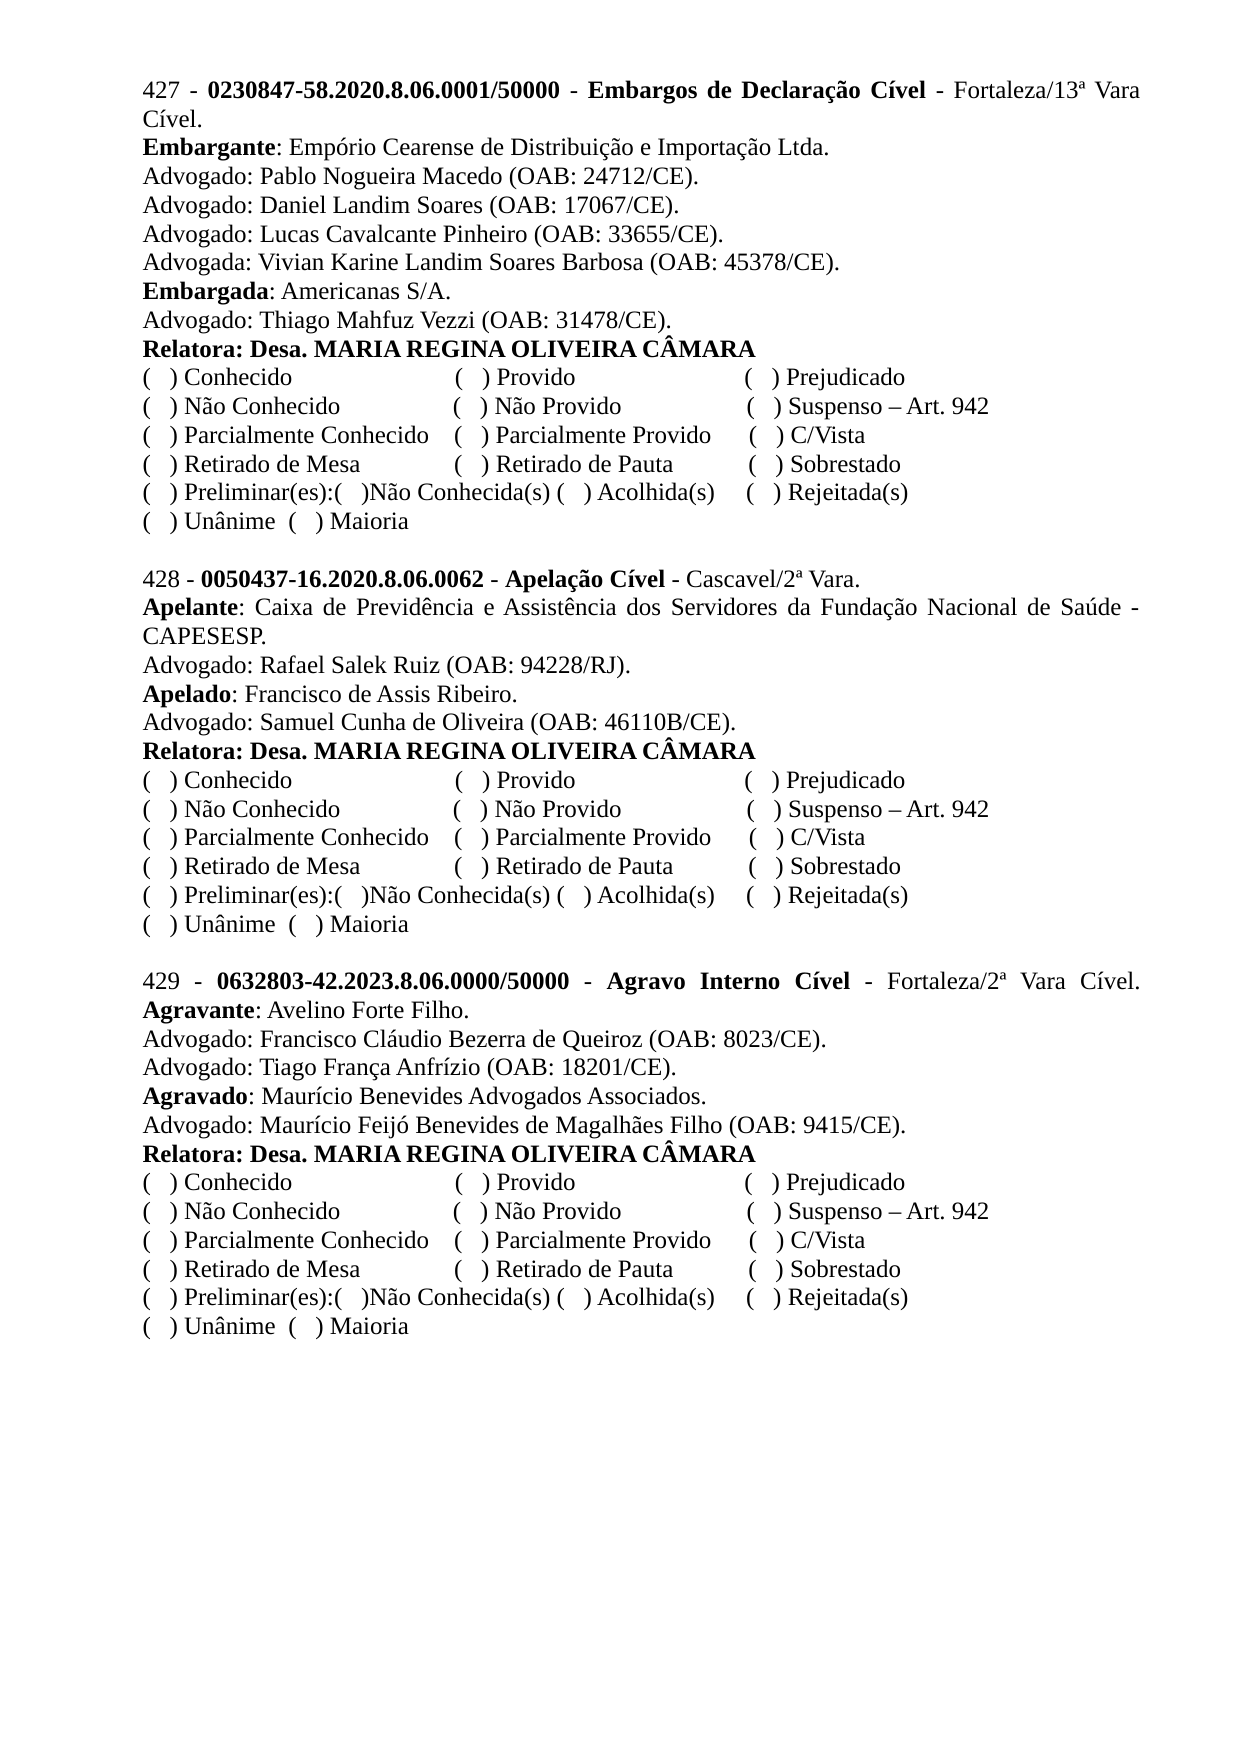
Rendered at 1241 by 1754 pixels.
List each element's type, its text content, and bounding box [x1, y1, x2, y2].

text ( ) Não Conhecido ( ) Não Provido ( ) Suspenso – Art. 942 [142, 1196, 1158, 1225]
text ( ) Parcialmente Conhecido ( ) Parcialmente Provido ( ) C/Vista [142, 420, 1158, 449]
text ( ) Conhecido ( ) Provido ( ) Prejudicado [142, 362, 1141, 391]
text Embargada: Americanas S/A. [142, 276, 1141, 305]
text ( ) Parcialmente Conhecido ( ) Parcialmente Provido ( ) C/Vista [142, 822, 1158, 851]
text ( ) Não Conhecido ( ) Não Provido ( ) Suspenso – Art. 942 [142, 391, 1158, 420]
text Advogada: Vivian Karine Landim Soares Barbosa (OAB: 45378/CE). [142, 247, 1141, 276]
text Apelado: Francisco de Assis Ribeiro. [142, 679, 1141, 707]
text Embargante: Empório Cearense de Distribuição e Importação Ltda. [142, 132, 1141, 161]
text ( ) Unânime ( ) Maioria [142, 909, 1158, 937]
text Advogado: Lucas Cavalcante Pinheiro (OAB: 33655/CE). [142, 219, 1141, 247]
text Apelante: Caixa de Previdência e Assistência dos Servidores da Fundação Nacional de Saúde - CAPESESP. [142, 592, 1141, 650]
text Advogado: Thiago Mahfuz Vezzi (OAB: 31478/CE). [142, 305, 1141, 334]
text Advogado: Francisco Cláudio Bezerra de Queiroz (OAB: 8023/CE). [142, 1024, 1141, 1052]
text Advogado: Tiago França Anfrízio (OAB: 18201/CE). [142, 1052, 1141, 1081]
text Advogado: Samuel Cunha de Oliveira (OAB: 46110B/CE). [142, 707, 1141, 736]
text ( ) Não Conhecido ( ) Não Provido ( ) Suspenso – Art. 942 [142, 794, 1158, 822]
text ( ) Retirado de Mesa ( ) Retirado de Pauta ( ) Sobrestado [142, 449, 1158, 477]
text Agravado: Maurício Benevides Advogados Associados. [142, 1081, 1141, 1110]
text Advogado: Pablo Nogueira Macedo (OAB: 24712/CE). [142, 161, 1141, 190]
text ( ) Conhecido ( ) Provido ( ) Prejudicado [142, 765, 1141, 794]
text ( ) Retirado de Mesa ( ) Retirado de Pauta ( ) Sobrestado [142, 1254, 1158, 1282]
text ( ) Preliminar(es):( )Não Conhecida(s) ( ) Acolhida(s) ( ) Rejeitada(s) [142, 880, 1158, 909]
text 429 - 0632803-42.2023.8.06.0000/50000 - Agravo Interno Cível - Fortaleza/2ª Vara Cível. Agravante: Avelino Forte Filho. [142, 966, 1141, 1024]
text 427 - 0230847-58.2020.8.06.0001/50000 - Embargos de Declaração Cível - Fortaleza/13ª Vara Cível. [142, 75, 1141, 132]
text Relatora: Desa. MARIA REGINA OLIVEIRA CÂMARA [142, 736, 1141, 765]
text Relatora: Desa. MARIA REGINA OLIVEIRA CÂMARA [142, 1139, 1141, 1167]
text ( ) Preliminar(es):( )Não Conhecida(s) ( ) Acolhida(s) ( ) Rejeitada(s) [142, 477, 1158, 506]
text ( ) Unânime ( ) Maioria [142, 506, 1158, 535]
text ( ) Conhecido ( ) Provido ( ) Prejudicado [142, 1167, 1141, 1196]
text Advogado: Maurício Feijó Benevides de Magalhães Filho (OAB: 9415/CE). [142, 1110, 1141, 1139]
text ( ) Preliminar(es):( )Não Conhecida(s) ( ) Acolhida(s) ( ) Rejeitada(s) [142, 1282, 1158, 1311]
text ( ) Unânime ( ) Maioria [142, 1311, 1158, 1340]
text Relatora: Desa. MARIA REGINA OLIVEIRA CÂMARA [142, 334, 1141, 362]
text Advogado: Daniel Landim Soares (OAB: 17067/CE). [142, 190, 1141, 219]
text ( ) Retirado de Mesa ( ) Retirado de Pauta ( ) Sobrestado [142, 851, 1158, 880]
text 428 - 0050437-16.2020.8.06.0062 - Apelação Cível - Cascavel/2ª Vara. [142, 564, 1141, 592]
text Advogado: Rafael Salek Ruiz (OAB: 94228/RJ). [142, 650, 1141, 679]
text ( ) Parcialmente Conhecido ( ) Parcialmente Provido ( ) C/Vista [142, 1225, 1158, 1254]
